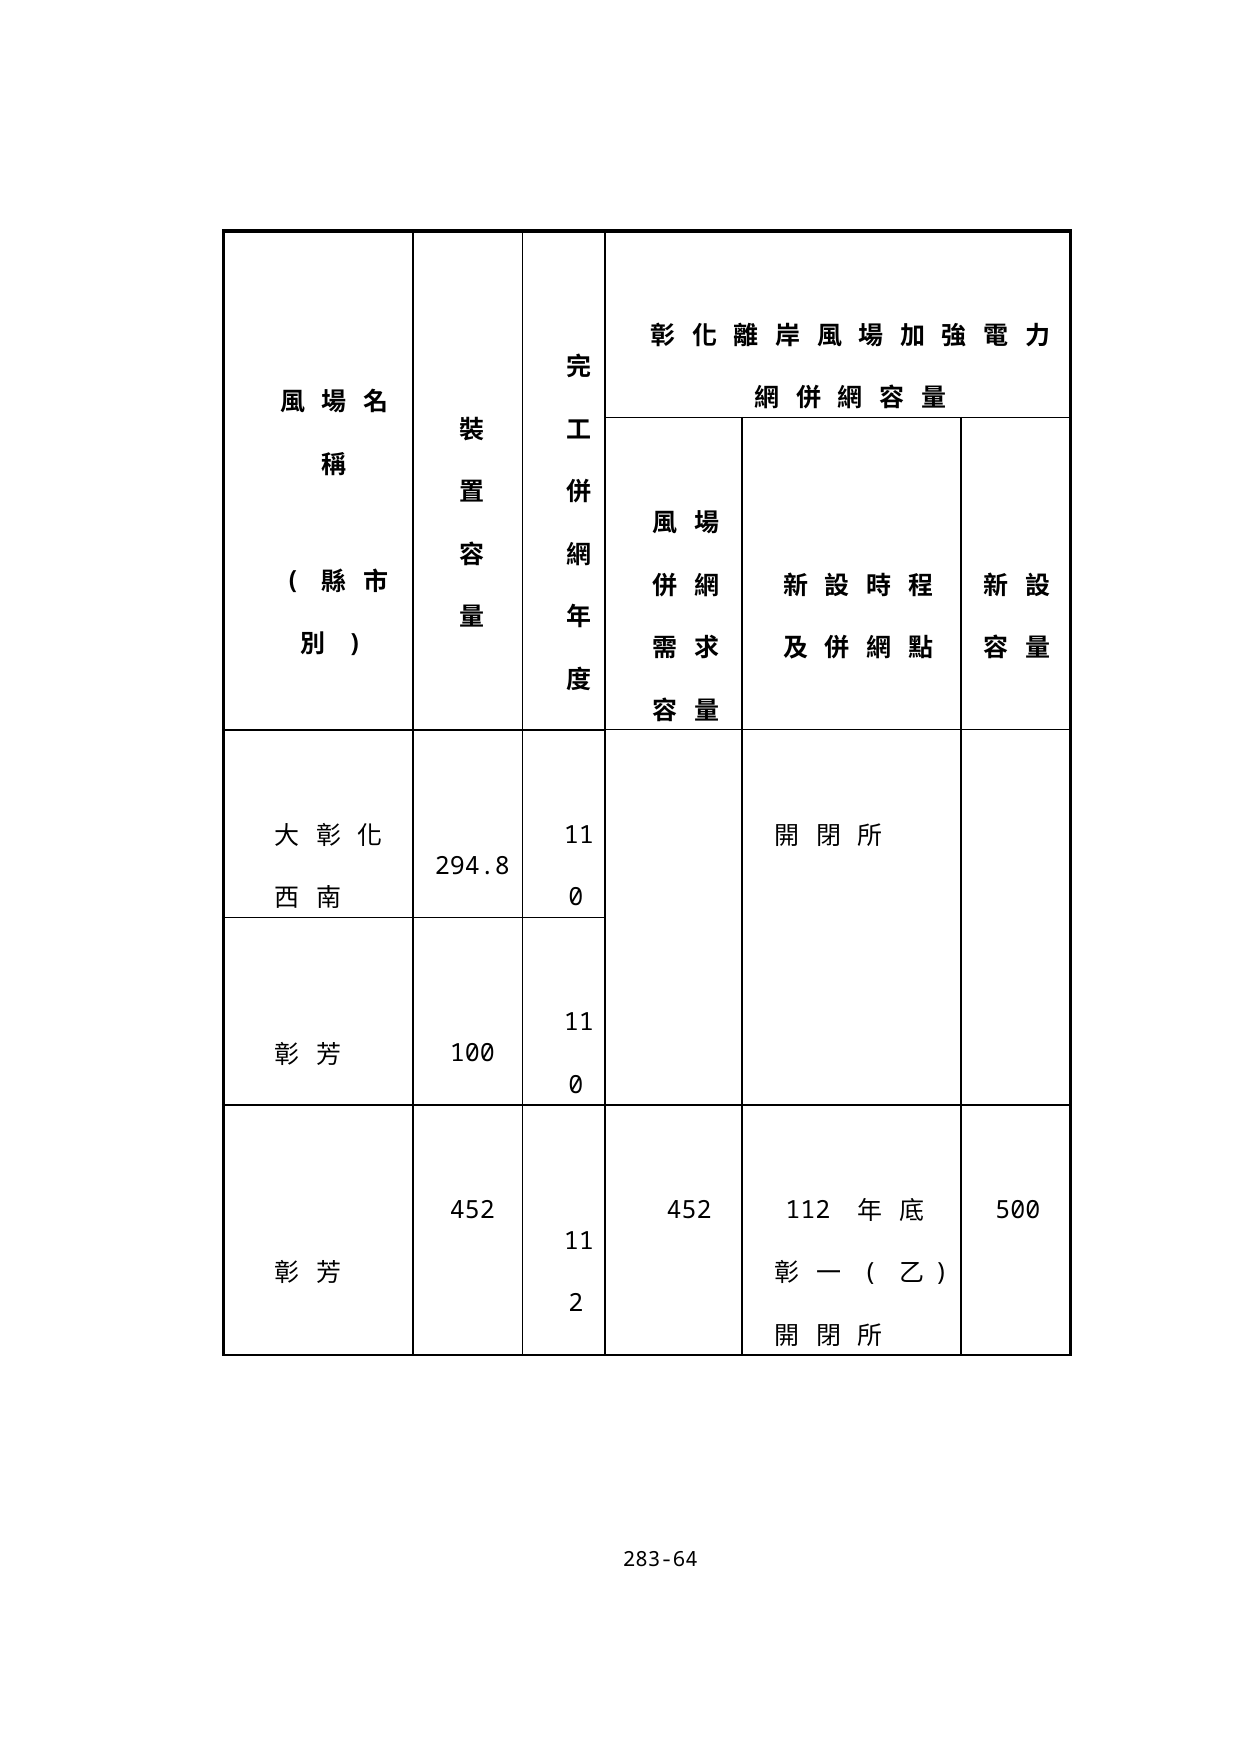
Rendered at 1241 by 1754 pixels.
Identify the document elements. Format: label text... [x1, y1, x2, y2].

table_cell 新設時程及併網點 [743, 418, 960, 729]
table_cell 110 [523, 918, 604, 1104]
table_cell [606, 730, 741, 1104]
table_cell 大彰化西南 [225, 731, 412, 917]
table_cell 彰芳 [225, 1106, 412, 1354]
table_cell 彰芳 [225, 918, 412, 1104]
table_cell 風場併網需求容量 [606, 418, 741, 729]
table_cell 112年底 彰一(乙)開閉所 [743, 1106, 960, 1354]
table_header 裝置容量 [414, 233, 522, 729]
table_cell 開閉所 [743, 730, 960, 1104]
table_cell 294.8 [414, 731, 522, 917]
table_cell 110 [523, 731, 604, 917]
table_header 風場名稱 (縣市別) [225, 233, 412, 729]
table_cell 452 [606, 1106, 741, 1354]
table_cell 新設容量 [962, 418, 1069, 729]
table_header 完工併網年度 [523, 233, 604, 729]
table_cell 100 [414, 918, 522, 1104]
table_header 彰化離岸風場加強電力網併網容量 [606, 233, 1069, 417]
table_cell [962, 730, 1069, 1104]
table_cell 452 [414, 1106, 522, 1354]
table_cell 112 [523, 1106, 604, 1354]
table_cell 500 [962, 1106, 1069, 1354]
